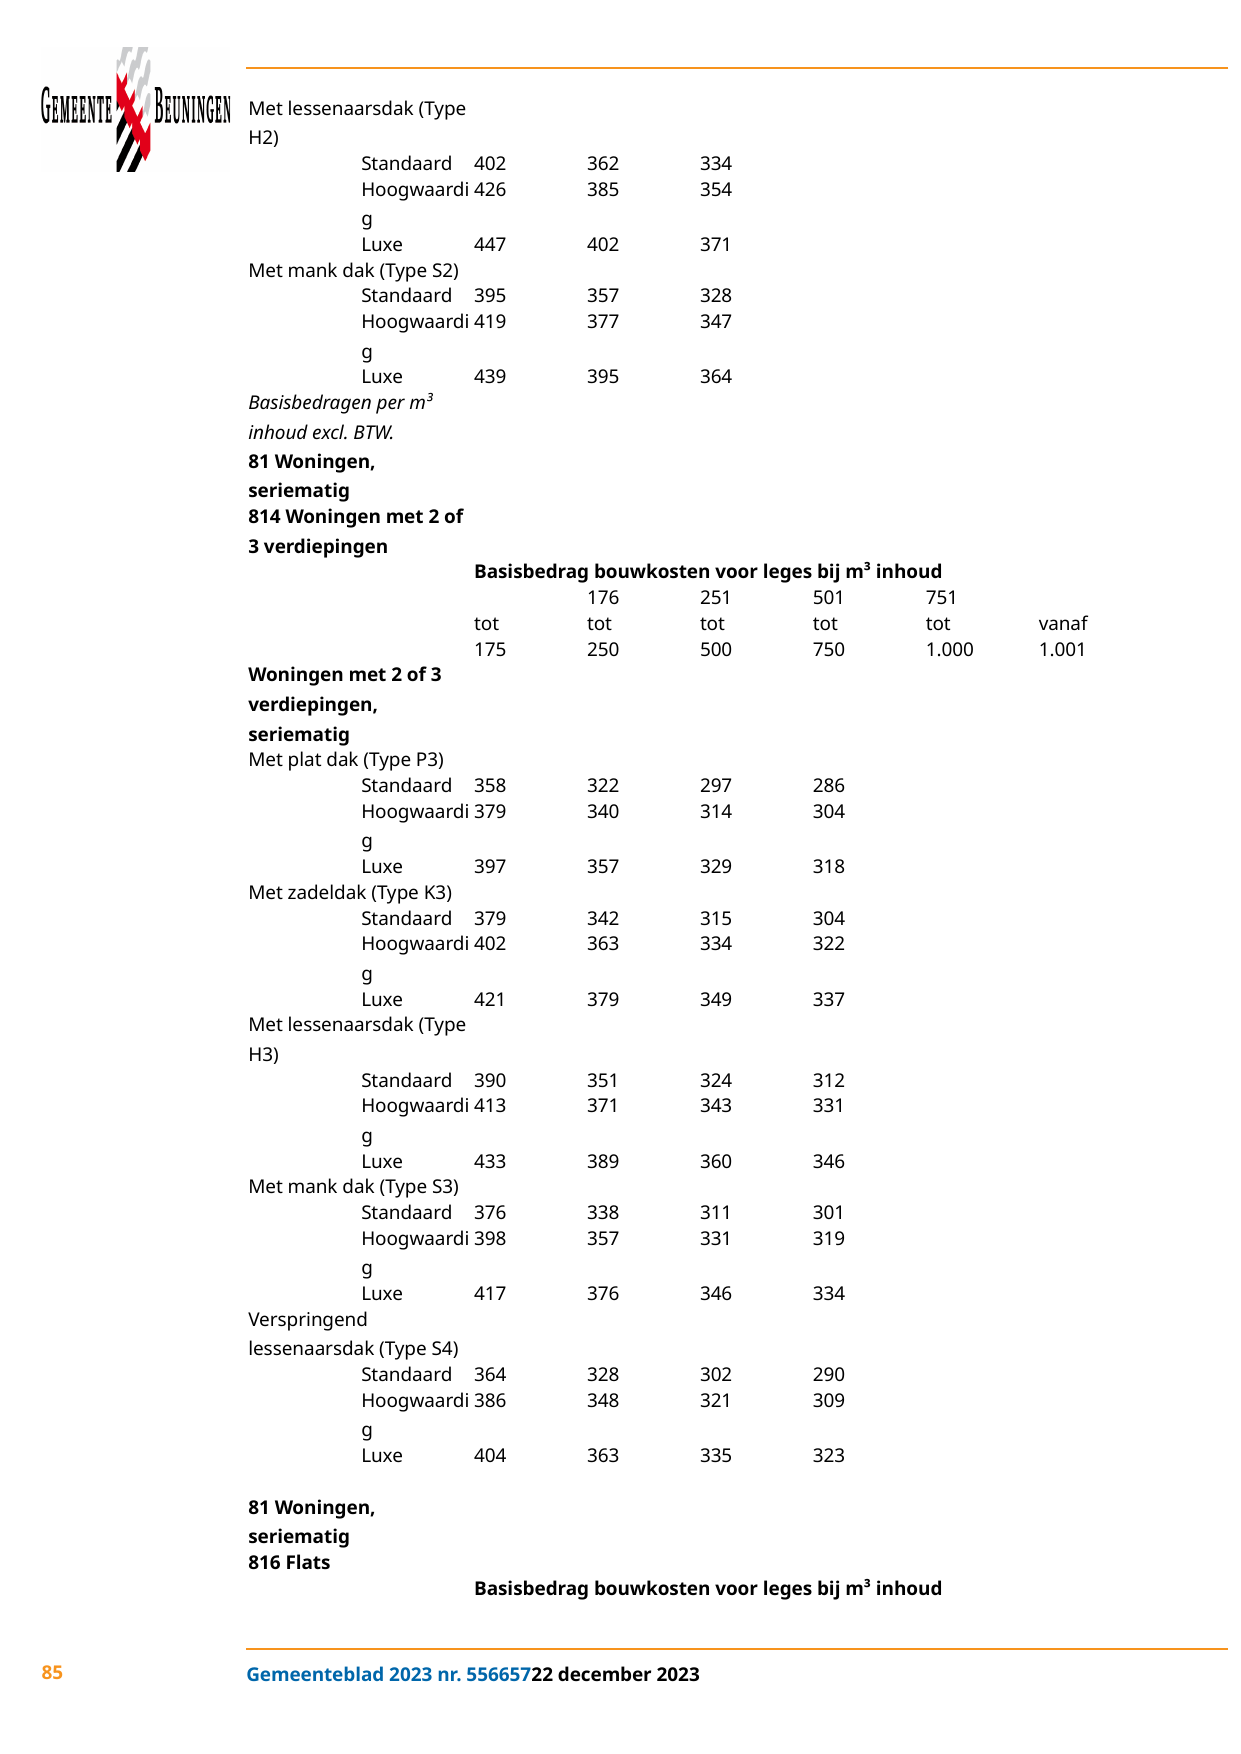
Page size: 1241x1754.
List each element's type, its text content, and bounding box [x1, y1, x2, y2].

table_cell Standaard [361, 283, 474, 308]
table_cell tot [474, 610, 587, 636]
table_cell [1039, 308, 1152, 364]
table_cell [248, 176, 361, 231]
table_cell 321 [700, 1387, 813, 1442]
table_cell [248, 1468, 361, 1494]
table_cell [926, 1443, 1038, 1468]
table_cell [926, 930, 1038, 986]
table_cell 751 [926, 584, 1038, 610]
table_cell 358 [474, 772, 587, 798]
table_cell [700, 257, 813, 283]
table_cell 324 [700, 1067, 813, 1092]
table_cell [926, 283, 1038, 308]
table_cell [813, 1468, 926, 1494]
table_cell [813, 257, 926, 283]
table_cell 395 [587, 364, 700, 389]
table_cell 500 [700, 636, 813, 662]
table_cell [587, 879, 700, 905]
table_cell 297 [700, 772, 813, 798]
table_cell 334 [813, 1280, 926, 1306]
table_cell 371 [700, 231, 813, 257]
table_cell [926, 1067, 1038, 1092]
table_cell [248, 1387, 361, 1442]
table_cell [926, 772, 1038, 798]
table_cell [1039, 1148, 1152, 1173]
table_cell [813, 389, 926, 445]
table_cell [1039, 1199, 1152, 1225]
table_cell 379 [587, 986, 700, 1011]
table_cell [813, 176, 926, 231]
table_cell [248, 1148, 361, 1173]
table_cell [248, 1067, 361, 1092]
table_cell [248, 231, 361, 257]
table_cell 331 [700, 1225, 813, 1280]
table_cell 334 [700, 150, 813, 176]
table_cell [926, 1011, 1038, 1067]
table_cell Luxe [361, 1280, 474, 1306]
table_cell 328 [587, 1361, 700, 1387]
table_cell Standaard [361, 1199, 474, 1225]
table_cell [248, 1225, 361, 1280]
table_cell 363 [587, 930, 700, 986]
table_cell [587, 1011, 700, 1067]
table_cell [1039, 879, 1152, 905]
table_cell [1039, 1549, 1152, 1575]
table_cell Standaard [361, 1361, 474, 1387]
table_cell [813, 1306, 926, 1361]
table_cell Woningen met 2 of 3 verdiepingen, seriematig [248, 662, 474, 746]
table_cell 176 [587, 584, 700, 610]
table_cell [926, 986, 1038, 1011]
table_cell [700, 1306, 813, 1361]
table_cell 1.001 [1039, 636, 1152, 662]
table_cell [474, 257, 587, 283]
table_cell 357 [587, 283, 700, 308]
table_cell [1039, 853, 1152, 879]
table_cell [587, 503, 700, 559]
table_cell vanaf [1039, 610, 1152, 636]
table_cell [587, 1306, 700, 1361]
table_cell [926, 905, 1038, 930]
table_cell 385 [587, 176, 700, 231]
table_cell 251 [700, 584, 813, 610]
table_cell [248, 853, 361, 879]
table_cell 328 [700, 283, 813, 308]
table_cell [926, 746, 1038, 772]
table_cell [361, 584, 474, 610]
table_cell [474, 746, 587, 772]
table_cell [1039, 986, 1152, 1011]
table_cell [587, 1549, 700, 1575]
table_cell 304 [813, 798, 926, 853]
table_cell 354 [700, 176, 813, 231]
table_cell [1039, 176, 1152, 231]
table_cell [813, 1011, 926, 1067]
table_cell [587, 1468, 700, 1494]
table_cell Met mank dak (Type S2) [248, 257, 474, 283]
table_cell [813, 879, 926, 905]
table_cell [700, 662, 813, 746]
table_cell [248, 905, 361, 930]
table_cell [474, 662, 587, 746]
table_cell 346 [700, 1280, 813, 1306]
table_cell [248, 798, 361, 853]
table_cell 331 [813, 1093, 926, 1148]
table_cell [248, 636, 361, 662]
table_cell [474, 1468, 587, 1494]
table_cell Verspringend lessenaarsdak (Type S4) [248, 1306, 474, 1361]
table_cell 501 [813, 584, 926, 610]
table_header [700, 448, 813, 503]
table_cell [248, 772, 361, 798]
table_cell [813, 1549, 926, 1575]
table_cell 349 [700, 986, 813, 1011]
table_cell [361, 636, 474, 662]
table_cell [926, 1199, 1038, 1225]
table_cell [248, 584, 361, 610]
table_cell [926, 1549, 1038, 1575]
table_cell [1039, 662, 1152, 746]
table_cell [813, 662, 926, 746]
table_cell 439 [474, 364, 587, 389]
table_cell [587, 95, 700, 150]
table_cell [1039, 1093, 1152, 1148]
table_cell [813, 503, 926, 559]
table_cell 417 [474, 1280, 587, 1306]
table_cell 318 [813, 853, 926, 879]
table_cell 371 [587, 1093, 700, 1148]
table_cell 433 [474, 1148, 587, 1173]
table_cell [1039, 905, 1152, 930]
table_cell [926, 150, 1038, 176]
table_cell 379 [474, 798, 587, 853]
table_cell [1039, 1443, 1152, 1468]
table_cell 338 [587, 1199, 700, 1225]
table_cell [700, 746, 813, 772]
table_cell [248, 1199, 361, 1225]
table_header 81 Woningen, seriematig [248, 448, 474, 503]
table_cell Met zadeldak (Type K3) [248, 879, 474, 905]
table_cell [926, 1174, 1038, 1199]
table_cell 447 [474, 231, 587, 257]
table_cell [1039, 257, 1152, 283]
table_cell Hoogwaardig [361, 308, 474, 364]
table_cell [926, 95, 1038, 150]
table_cell Hoogwaardig [361, 1225, 474, 1280]
table_cell Luxe [361, 364, 474, 389]
table_cell Standaard [361, 1067, 474, 1092]
table_cell [1039, 1011, 1152, 1067]
table_cell 377 [587, 308, 700, 364]
table_cell [813, 746, 926, 772]
table_cell 402 [587, 231, 700, 257]
table_cell [1039, 1225, 1152, 1280]
table_cell Standaard [361, 772, 474, 798]
table_cell 357 [587, 853, 700, 879]
table_cell [1039, 772, 1152, 798]
table_cell [926, 662, 1038, 746]
table_header [1039, 448, 1152, 503]
table_cell [1039, 389, 1152, 445]
table_cell Basisbedragen per m³ inhoud excl. BTW. [248, 389, 474, 445]
table_cell [1039, 1361, 1152, 1387]
table_cell Luxe [361, 231, 474, 257]
table_cell Luxe [361, 1148, 474, 1173]
table_cell [926, 1225, 1038, 1280]
table_cell [1039, 95, 1152, 150]
table_cell [248, 559, 361, 584]
table_cell [1039, 798, 1152, 853]
table_cell 1.000 [926, 636, 1038, 662]
table_cell [474, 95, 587, 150]
table_cell tot [700, 610, 813, 636]
table_cell Met lessenaarsdak (Type H2) [248, 95, 474, 150]
table_cell 402 [474, 150, 587, 176]
table_cell [248, 308, 361, 364]
table_cell [926, 853, 1038, 879]
table_cell 175 [474, 636, 587, 662]
table_cell 816 Flats [248, 1549, 474, 1575]
table_cell [926, 1468, 1038, 1494]
table_cell 301 [813, 1199, 926, 1225]
table_cell [813, 364, 926, 389]
table_cell 419 [474, 308, 587, 364]
table_cell [926, 1093, 1038, 1148]
table_cell [700, 1174, 813, 1199]
table_cell 364 [700, 364, 813, 389]
table_cell 315 [700, 905, 813, 930]
table_cell 376 [587, 1280, 700, 1306]
table_cell [248, 1280, 361, 1306]
table_cell 814 Woningen met 2 of 3 verdiepingen [248, 503, 474, 559]
table_cell [926, 231, 1038, 257]
table_header [926, 448, 1038, 503]
table_cell 360 [700, 1148, 813, 1173]
table_cell [700, 1549, 813, 1575]
table_cell tot [587, 610, 700, 636]
table_cell 351 [587, 1067, 700, 1092]
table_cell Luxe [361, 1443, 474, 1468]
table_cell [587, 257, 700, 283]
table_cell [361, 559, 474, 584]
table_cell 337 [813, 986, 926, 1011]
table_cell [474, 1174, 587, 1199]
table_cell 286 [813, 772, 926, 798]
table_cell Hoogwaardig [361, 176, 474, 231]
table_cell [1039, 503, 1152, 559]
table_cell [813, 308, 926, 364]
table_cell Hoogwaardig [361, 798, 474, 853]
table_cell [926, 176, 1038, 231]
table_cell 335 [700, 1443, 813, 1468]
table_cell 302 [700, 1361, 813, 1387]
table_cell [813, 1174, 926, 1199]
table_cell [926, 879, 1038, 905]
table_header [474, 448, 587, 503]
table_cell Met plat dak (Type P3) [248, 746, 474, 772]
table_cell 347 [700, 308, 813, 364]
table_cell 357 [587, 1225, 700, 1280]
table_cell [474, 503, 587, 559]
table_cell [587, 1174, 700, 1199]
table_cell 364 [474, 1361, 587, 1387]
table_cell [587, 746, 700, 772]
table_cell [1039, 231, 1152, 257]
table_cell 390 [474, 1067, 587, 1092]
table_cell [1039, 746, 1152, 772]
table_cell [700, 503, 813, 559]
table_header [813, 448, 926, 503]
table_cell [926, 308, 1038, 364]
table_cell [1039, 930, 1152, 986]
table_cell 312 [813, 1067, 926, 1092]
table_cell [926, 364, 1038, 389]
table_cell 348 [587, 1387, 700, 1442]
table_cell [587, 389, 700, 445]
table_cell 379 [474, 905, 587, 930]
table_cell [926, 1306, 1038, 1361]
table_cell 750 [813, 636, 926, 662]
table_cell 404 [474, 1443, 587, 1468]
table_cell [700, 389, 813, 445]
table_cell [700, 95, 813, 150]
table_cell 334 [700, 930, 813, 986]
table_cell 386 [474, 1387, 587, 1442]
table_cell 309 [813, 1387, 926, 1442]
table_cell Basisbedrag bouwkosten voor leges bij m³ inhoud [474, 1575, 1152, 1601]
table_cell [1039, 584, 1152, 610]
table_cell [474, 584, 587, 610]
table_cell tot [926, 610, 1038, 636]
table_cell tot [813, 610, 926, 636]
table_cell 311 [700, 1199, 813, 1225]
table_cell [248, 364, 361, 389]
table_cell 322 [587, 772, 700, 798]
table_cell [926, 503, 1038, 559]
table_cell [813, 150, 926, 176]
table_cell [474, 1494, 587, 1549]
table_cell [587, 662, 700, 746]
table_cell [926, 1361, 1038, 1387]
table_cell 314 [700, 798, 813, 853]
table_cell 250 [587, 636, 700, 662]
table_cell 426 [474, 176, 587, 231]
table_cell [926, 257, 1038, 283]
table_cell 81 Woningen, seriematig [248, 1494, 474, 1549]
table_cell Standaard [361, 150, 474, 176]
table_cell 343 [700, 1093, 813, 1148]
table_cell [1039, 1280, 1152, 1306]
table_cell [1039, 1468, 1152, 1494]
table_cell 389 [587, 1148, 700, 1173]
table_cell 342 [587, 905, 700, 930]
table_cell [1039, 1174, 1152, 1199]
picture [41, 47, 231, 172]
table_cell [1039, 1067, 1152, 1092]
table_cell [700, 879, 813, 905]
table_cell [361, 1575, 474, 1601]
table_cell [1039, 364, 1152, 389]
table_cell [248, 610, 361, 636]
table_header [587, 448, 700, 503]
table_cell Hoogwaardig [361, 1387, 474, 1442]
table_cell [813, 95, 926, 150]
table_cell [813, 283, 926, 308]
table_cell 290 [813, 1361, 926, 1387]
table_cell [1039, 150, 1152, 176]
table_cell [926, 1387, 1038, 1442]
table_cell 329 [700, 853, 813, 879]
table_cell [248, 150, 361, 176]
table_cell Luxe [361, 853, 474, 879]
table_cell [474, 1306, 587, 1361]
table_cell [474, 1011, 587, 1067]
table_cell 397 [474, 853, 587, 879]
table_cell 402 [474, 930, 587, 986]
table_cell [248, 1093, 361, 1148]
table_cell [813, 231, 926, 257]
table_cell 340 [587, 798, 700, 853]
table_cell [700, 1468, 813, 1494]
table_cell [813, 1494, 926, 1549]
table_cell [248, 1575, 361, 1601]
table_cell [926, 1280, 1038, 1306]
table_cell [474, 879, 587, 905]
table_cell [1039, 1494, 1152, 1549]
table_cell [700, 1494, 813, 1549]
table_cell [926, 1494, 1038, 1549]
table_cell 304 [813, 905, 926, 930]
table_cell [248, 283, 361, 308]
table_cell [474, 1549, 587, 1575]
table_cell 323 [813, 1443, 926, 1468]
table_cell [926, 1148, 1038, 1173]
table_cell [361, 610, 474, 636]
table_cell 398 [474, 1225, 587, 1280]
table_cell Hoogwaardig [361, 1093, 474, 1148]
table_cell [248, 1361, 361, 1387]
table_cell 413 [474, 1093, 587, 1148]
table_cell [1039, 1306, 1152, 1361]
table_cell [248, 1443, 361, 1468]
table_cell [1039, 1387, 1152, 1442]
table_cell [926, 798, 1038, 853]
table_cell [361, 1468, 474, 1494]
table_cell 346 [813, 1148, 926, 1173]
table_cell 322 [813, 930, 926, 986]
table_cell Met lessenaarsdak (Type H3) [248, 1011, 474, 1067]
table_cell 376 [474, 1199, 587, 1225]
table_cell 319 [813, 1225, 926, 1280]
table_cell [587, 1494, 700, 1549]
table_cell [926, 389, 1038, 445]
table_cell 421 [474, 986, 587, 1011]
table_cell Hoogwaardig [361, 930, 474, 986]
table_cell 362 [587, 150, 700, 176]
table_cell [248, 930, 361, 986]
table_cell 363 [587, 1443, 700, 1468]
table_cell [474, 389, 587, 445]
table_cell [700, 1011, 813, 1067]
table_cell 395 [474, 283, 587, 308]
table_cell [1039, 283, 1152, 308]
table_cell Met mank dak (Type S3) [248, 1174, 474, 1199]
table_cell Basisbedrag bouwkosten voor leges bij m³ inhoud [474, 559, 1152, 584]
table_cell Luxe [361, 986, 474, 1011]
table_cell [248, 986, 361, 1011]
table_cell Standaard [361, 905, 474, 930]
